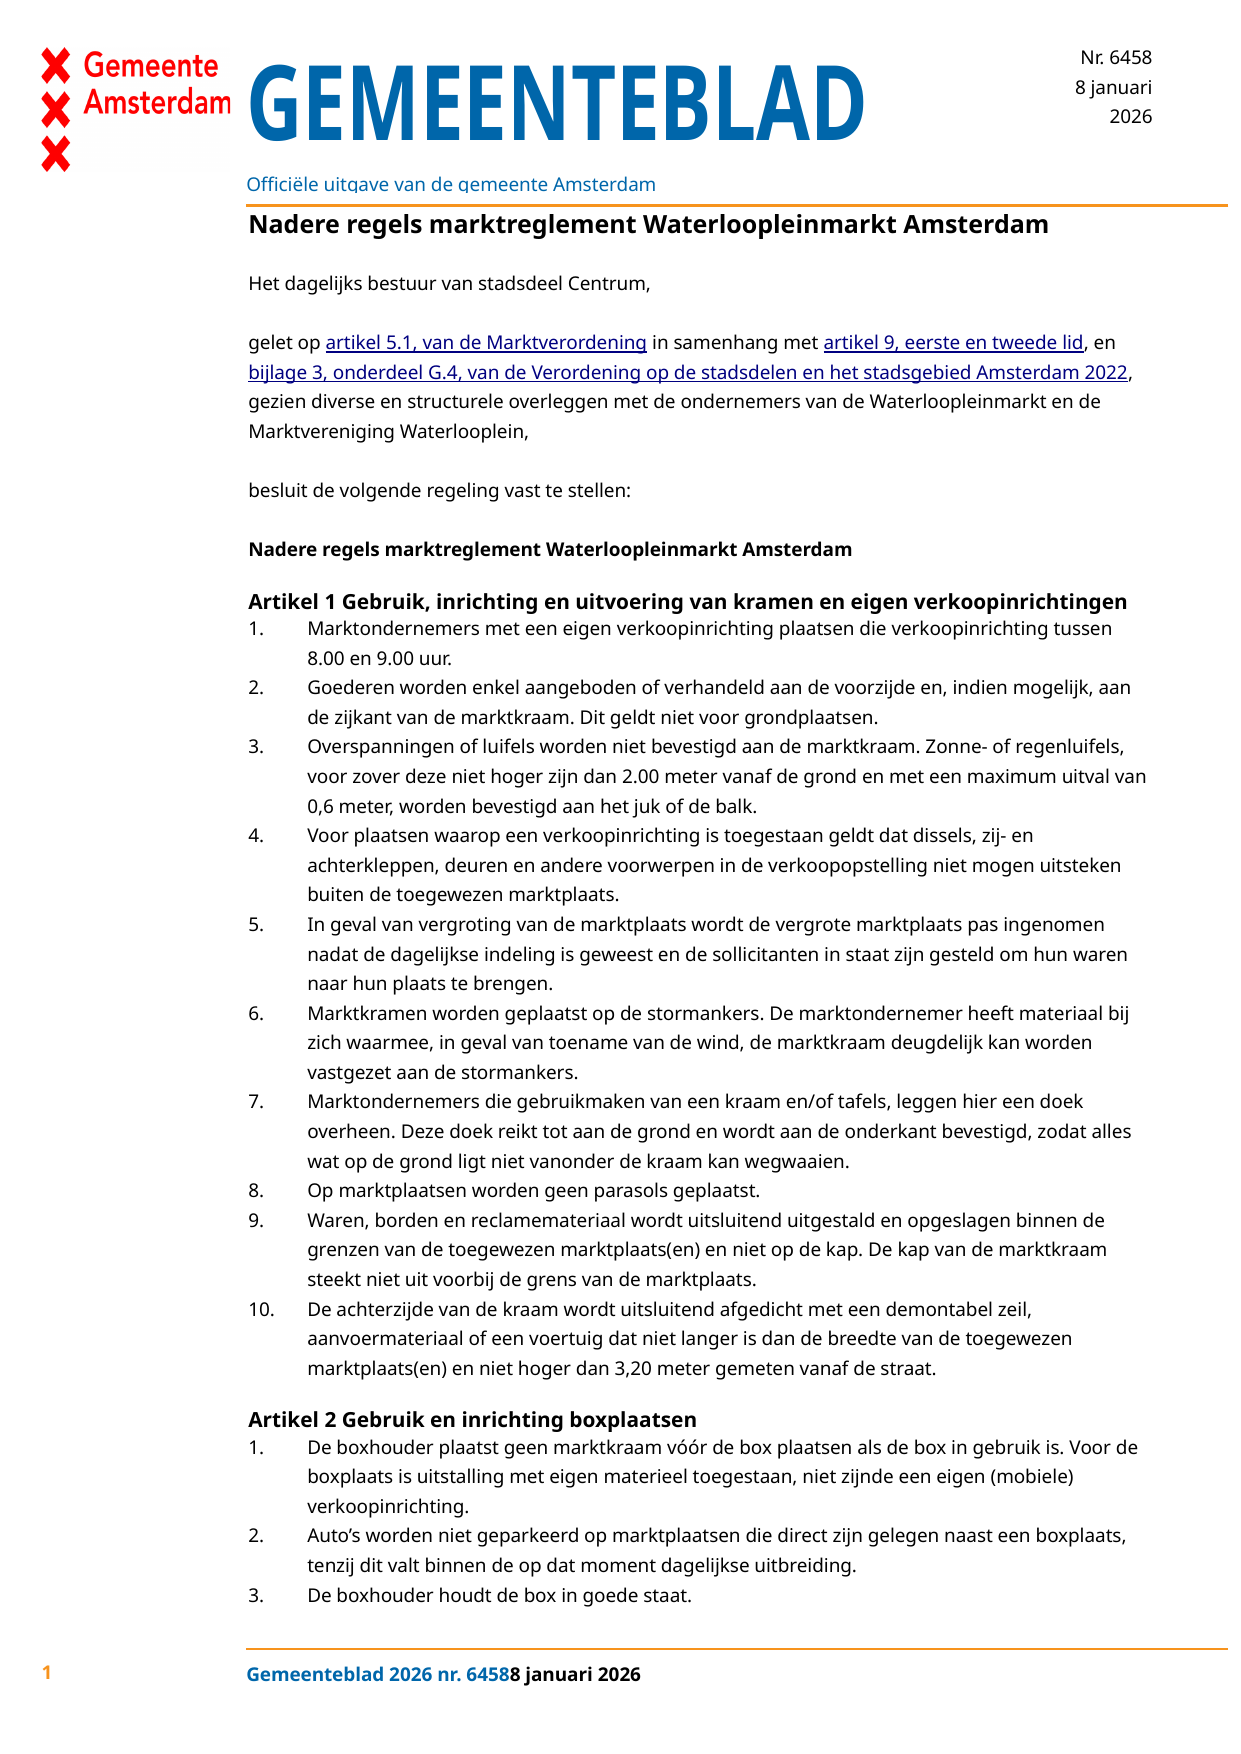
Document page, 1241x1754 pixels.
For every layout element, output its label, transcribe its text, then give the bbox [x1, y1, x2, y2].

picture [41, 47, 231, 172]
list Marktondernemers die gebruikmaken van een kraam en/of tafels, leggen hier een doek overheen. Deze doek reikt tot aan de grond en wordt aan de onderkant bevestigd, zodat alles wat op de grond ligt niet vanonder de kraam kan wegwaaien. [248, 1089, 1152, 1174]
list Overspanningen of luifels worden niet bevestigd aan de marktkraam. Zonne- of regenluifels, voor zover deze niet hoger zijn dan 2.00 meter vanaf de grond en met een maximum uitval van 0,6 meter, worden bevestigd aan het juk of de balk. [248, 734, 1152, 819]
list Op marktplaatsen worden geen parasols geplaatst. [248, 1177, 1152, 1203]
list Marktkramen worden geplaatst op de stormankers. De marktondernemer heeft materiaal bij zich waarmee, in geval van toename van de wind, de marktkraam deugdelijk kan worden vastgezet aan de stormankers. [248, 1000, 1152, 1085]
text Nadere regels marktreglement Waterloopleinmarkt Amsterdam [248, 207, 1152, 241]
list De achterzijde van de kraam wordt uitsluitend afgedicht met een demontabel zeil, aanvoermateriaal of een voertuig dat niet langer is dan de breedte van de toegewezen marktplaats(en) en niet hoger dan 3,20 meter gemeten vanaf de straat. [248, 1296, 1152, 1381]
text gelet op artikel 5.1, van de Marktverordening in samenhang met artikel 9, eerste en tweede lid, en bijlage 3, onderdeel G.4, van de Verordening op de stadsdelen en het stadsgebied Amsterdam 2022, [248, 329, 1152, 385]
list De boxhouder houdt de box in goede staat. [248, 1582, 1152, 1607]
text Nadere regels marktreglement Waterloopleinmarkt Amsterdam [248, 537, 1152, 562]
list Goederen worden enkel aangeboden of verhandeld aan de voorzijde en, indien mogelijk, aan de zijkant van de marktkraam. Dit geldt niet voor grondplaatsen. [248, 674, 1152, 730]
list Waren, borden en reclamemateriaal wordt uitsluitend uitgestald en opgeslagen binnen de grenzen van de toegewezen marktplaats(en) en niet op de kap. De kap van de marktkraam steekt niet uit voorbij de grens van de marktplaats. [248, 1207, 1152, 1292]
list In geval van vergroting van de marktplaats wordt de vergrote marktplaats pas ingenomen nadat de dagelijkse indeling is geweest en de sollicitanten in staat zijn gesteld om hun waren naar hun plaats te brengen. [248, 911, 1152, 996]
text Artikel 2 Gebruik en inrichting boxplaatsen [248, 1405, 1152, 1434]
text gezien diverse en structurele overleggen met de ondernemers van de Waterloopleinmarkt en de Marktvereniging Waterlooplein, [248, 389, 1152, 444]
text Artikel 1 Gebruik, inrichting en uitvoering van kramen en eigen verkoopinrichtingen [248, 587, 1152, 615]
text besluit de volgende regeling vast te stellen: [248, 477, 1152, 503]
list De boxhouder plaatst geen marktkraam vóór de box plaatsen als de box in gebruik is. Voor de boxplaats is uitstalling met eigen materieel toegestaan, niet zijnde een eigen (mobiele) verkoopinrichting. [248, 1434, 1152, 1519]
list Marktondernemers met een eigen verkoopinrichting plaatsen die verkoopinrichting tussen 8.00 en 9.00 uur. [248, 615, 1152, 671]
text Het dagelijks bestuur van stadsdeel Centrum, [248, 270, 1152, 296]
list Auto’s worden niet geparkeerd op marktplaatsen die direct zijn gelegen naast een boxplaats, tenzij dit valt binnen de op dat moment dagelijkse uitbreiding. [248, 1523, 1152, 1578]
list Voor plaatsen waarop een verkoopinrichting is toegestaan geldt dat dissels, zij- en achterkleppen, deuren en andere voorwerpen in de verkoopopstelling niet mogen uitsteken buiten de toegewezen marktplaats. [248, 822, 1152, 907]
